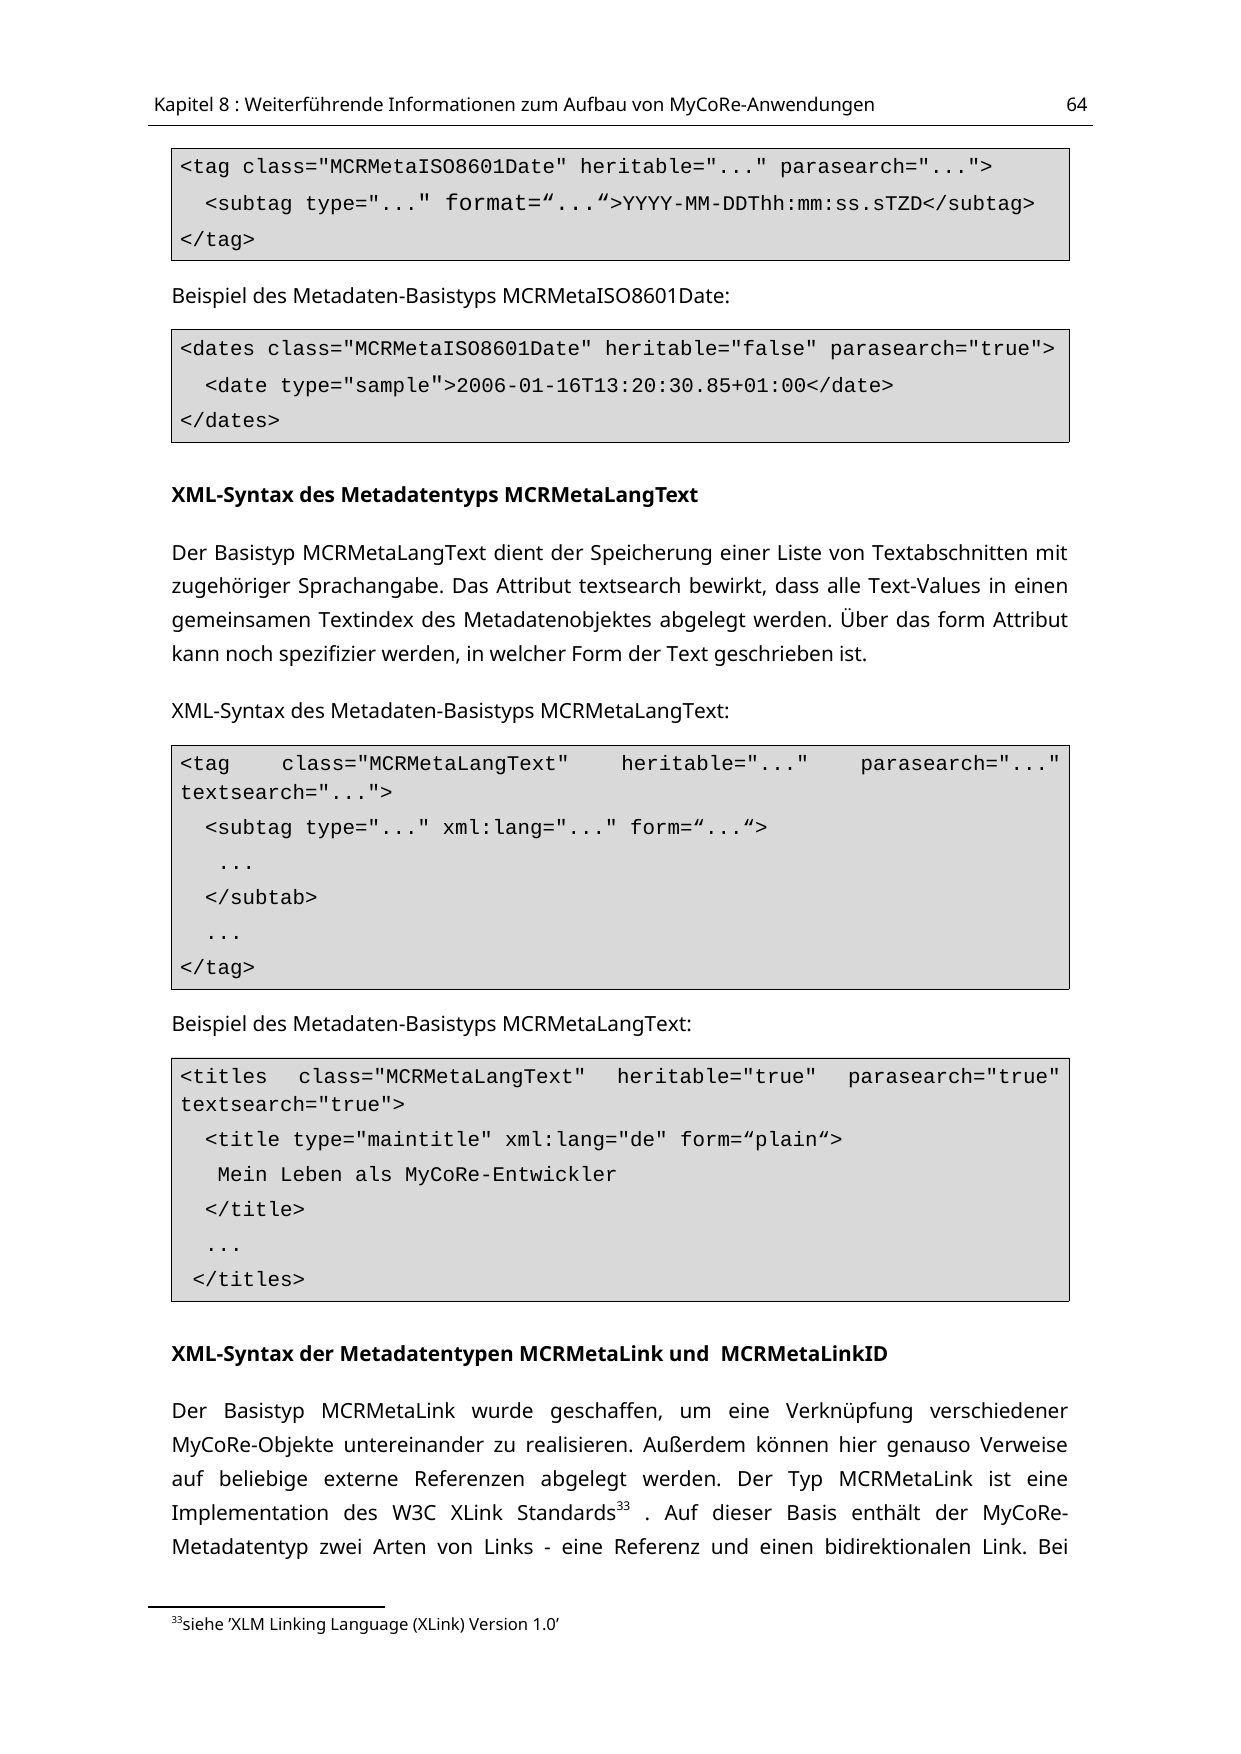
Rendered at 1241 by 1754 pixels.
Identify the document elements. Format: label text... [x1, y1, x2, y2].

text <title type="maintitle" xml:lang="de" form=“plain“> [172, 1121, 1069, 1153]
text ... [172, 1226, 1069, 1258]
text <tag class="MCRMetaLangText" heritable="..." parasearch="..." textsearch="..."> [172, 746, 1069, 805]
text Der Basistyp MCRMetaLink wurde geschaffen, um eine Verknüpfung verschiedener MyCoRe-Objekte untereinander zu realisieren. Außerdem können hier genauso Verweise auf beliebige externe Referenzen abgelegt werden. Der Typ MCRMetaLink ist eine Implementation des W3C XLink Standards . Auf dieser Basis enthält der MyCoRe-Metadatentyp zwei Arten von Links - eine Referenz und einen bidirektionalen Link. Bei [171, 1396, 1069, 1560]
text </tag> [172, 220, 1069, 260]
text </subtab> [172, 878, 1069, 910]
text siehe ’XLM Linking Language (XLink) Version 1.0’ [171, 1613, 1069, 1636]
text XML-Syntax des Metadaten-Basistyps MCRMetaLangText: [171, 697, 1069, 725]
text <titles class="MCRMetaLangText" heritable="true" parasearch="true" textsearch="true"> [172, 1059, 1069, 1118]
text Mein Leben als MyCoRe-Entwickler [172, 1156, 1069, 1188]
subtitle XML-Syntax der Metadatentypen MCRMetaLink und MCRMetaLinkID [171, 1339, 1092, 1367]
text Beispiel des Metadaten-Basistyps MCRMetaLangText: [171, 1009, 1069, 1037]
text </title> [172, 1191, 1069, 1223]
text <subtag type="..." format=“...“>YYYY-MM-DDThh:mm:ss.sTZD</subtag> [172, 183, 1069, 217]
text ... [172, 913, 1069, 945]
text <subtag type="..." xml:lang="..." form=“...“> [172, 808, 1069, 840]
text <tag class="MCRMetaISO8601Date" heritable="..." parasearch="..."> [172, 149, 1069, 179]
text <date type="sample">2006-01-16T13:20:30.85+01:00</date> [172, 364, 1069, 399]
text </dates> [172, 402, 1069, 442]
subtitle XML-Syntax des Metadatentyps MCRMetaLangText [171, 480, 1092, 508]
text ... [172, 843, 1069, 875]
text </titles> [172, 1261, 1069, 1301]
text <dates class="MCRMetaISO8601Date" heritable="false" parasearch="true"> [172, 330, 1069, 361]
text Der Basistyp MCRMetaLangText dient der Speicherung einer Liste von Textabschnitten mit zugehöriger Sprachangabe. Das Attribut textsearch bewirkt, dass alle Text-Values in einen gemeinsamen Textindex des Metadatenobjektes abgelegt werden. Über das form Attribut kann noch spezifizier werden, in welcher Form der Text geschrieben ist. [171, 538, 1069, 667]
text </tag> [172, 948, 1069, 989]
text Beispiel des Metadaten-Basistyps MCRMetaISO8601Date: [171, 281, 1069, 309]
